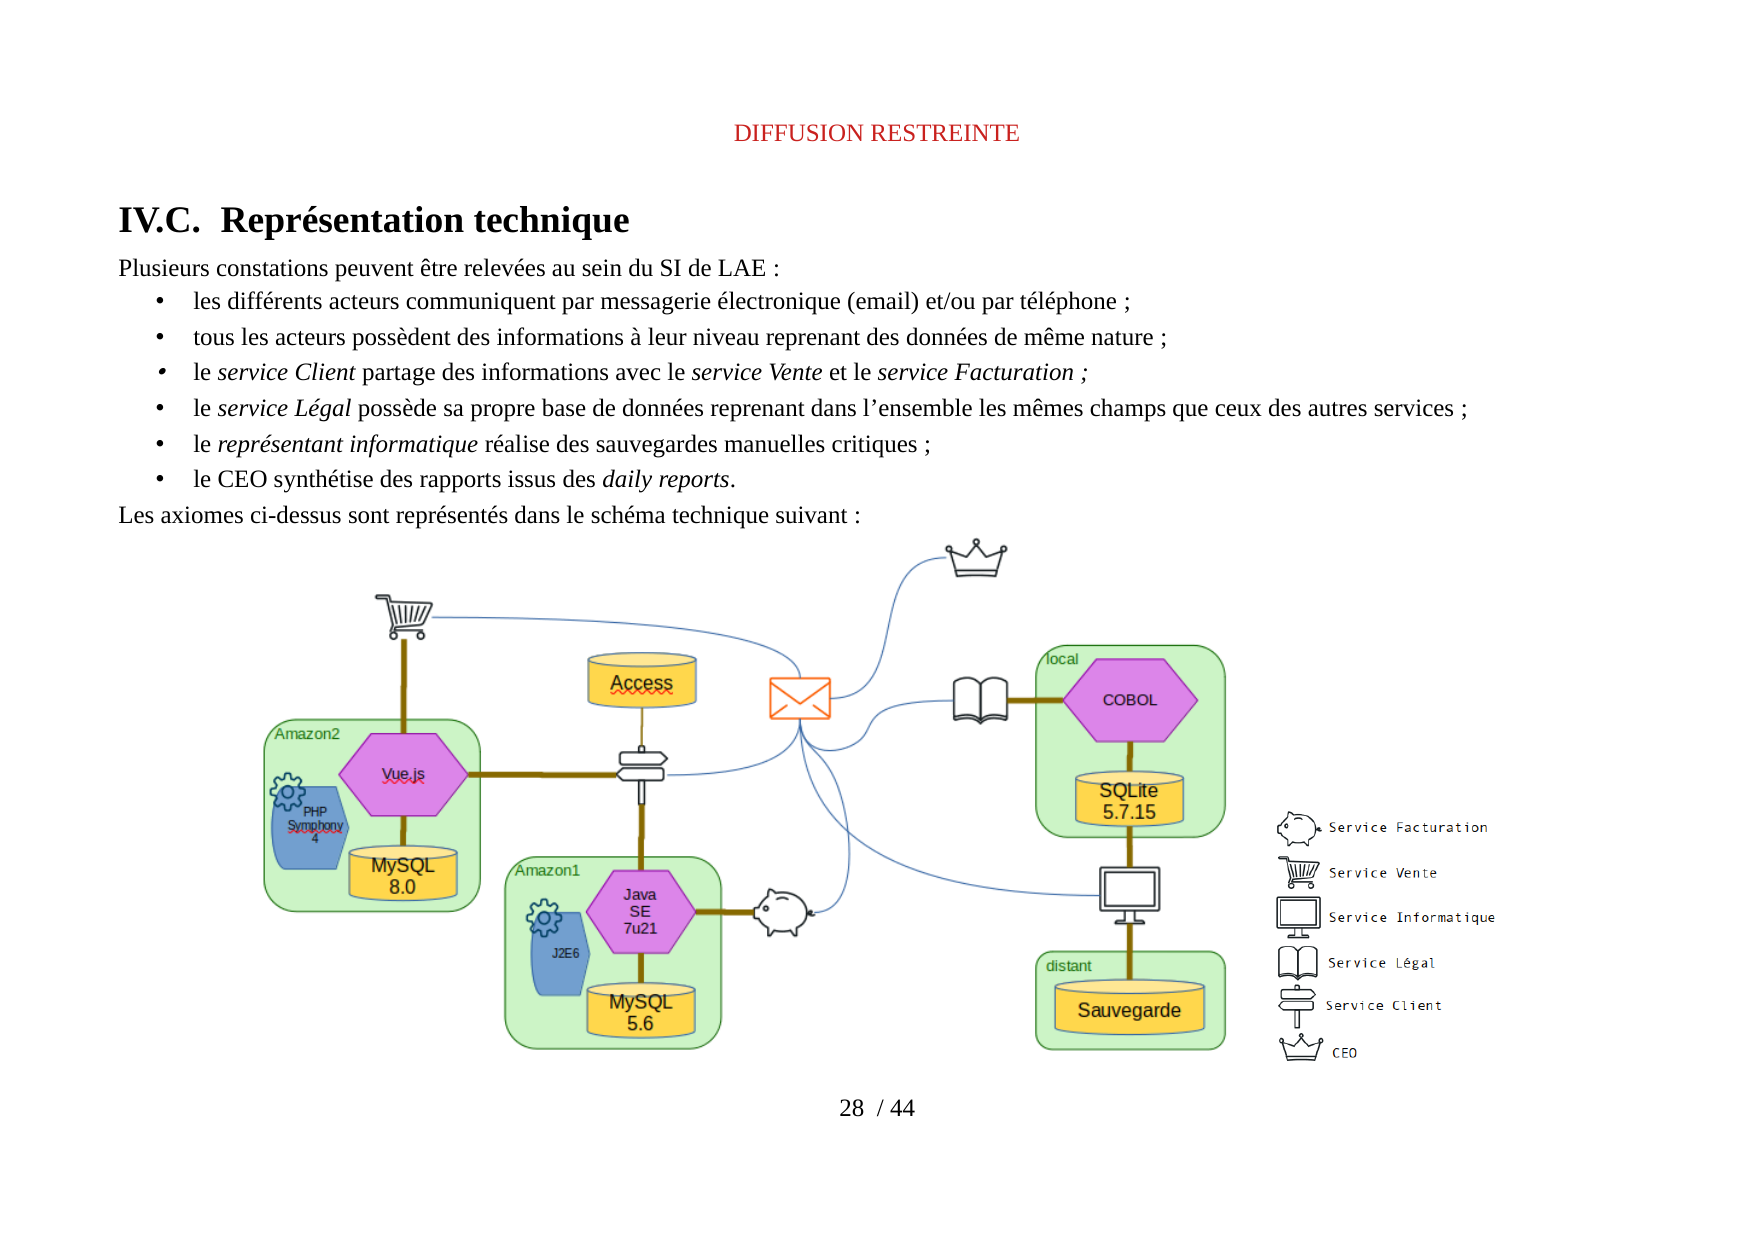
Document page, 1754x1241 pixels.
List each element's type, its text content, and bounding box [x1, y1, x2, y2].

subtitle Représentation technique [118, 197, 1636, 240]
text Les axiomes ci-dessus sont représentés dans le schéma technique suivant : [118, 500, 1636, 529]
list le CEO synthétise des rapports issus des daily reports. [156, 464, 1636, 493]
list tous les acteurs possèdent des informations à leur niveau reprenant des données de même nature ; [156, 322, 1636, 350]
list le service Client partage des informations avec le service Vente et le service Facturation ; [156, 357, 1636, 386]
picture [254, 536, 1237, 1057]
list les différents acteurs communiquent par messagerie électronique (email) et/ou par téléphone ; [156, 286, 1636, 314]
picture [1267, 802, 1500, 1064]
list le représentant informatique réalise des sauvegardes manuelles critiques ; [156, 429, 1636, 457]
text Plusieurs constations peuvent être relevées au sein du SI de LAE : [118, 253, 1636, 282]
list le service Légal possède sa propre base de données reprenant dans l’ensemble les mêmes champs que ceux des autres services ; [156, 393, 1636, 422]
